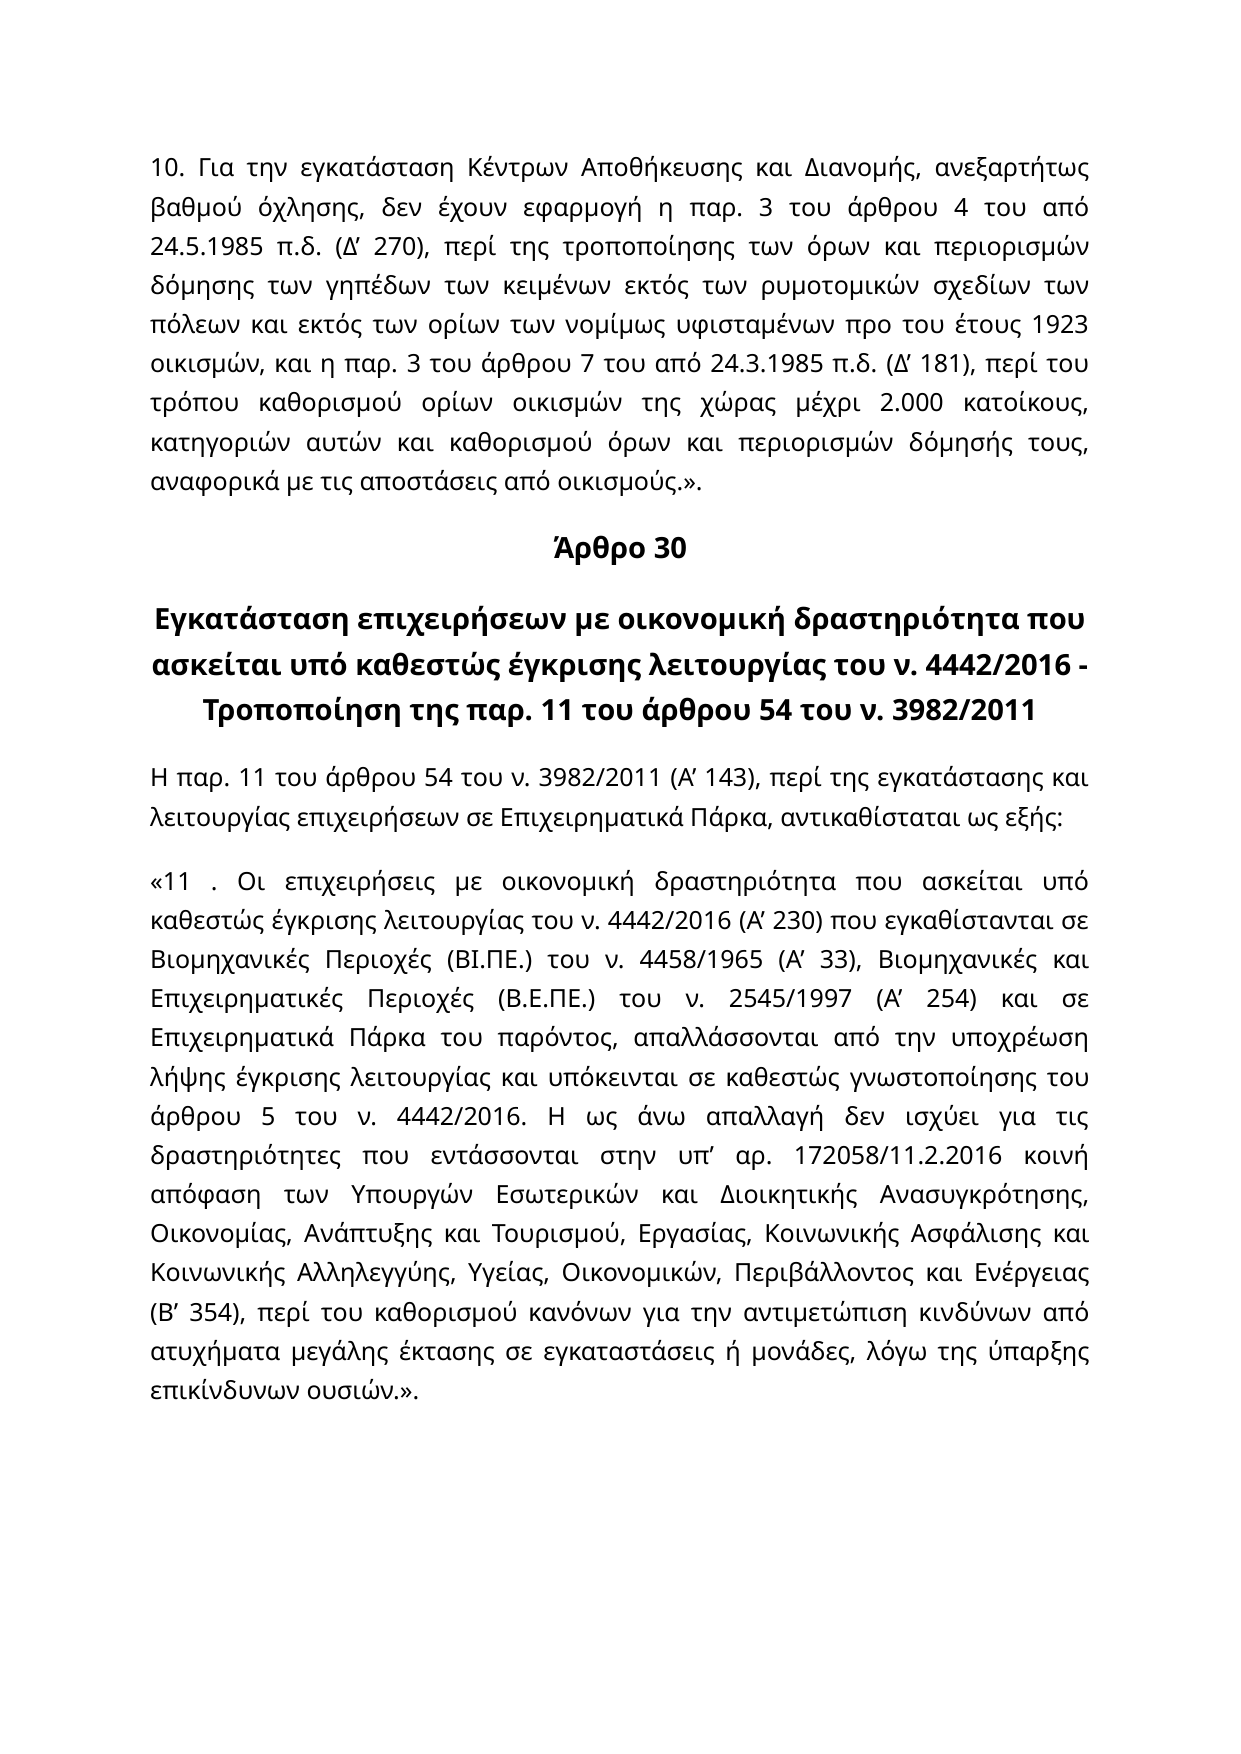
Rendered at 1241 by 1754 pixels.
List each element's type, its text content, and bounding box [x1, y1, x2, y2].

text 10. Για την εγκατάσταση Κέντρων Αποθήκευσης και Διανομής, ανεξαρτήτως βαθμού όχλησης, δεν έχουν εφαρμογή η παρ. 3 του άρθρου 4 του από 24.5.1985 π.δ. (Δ’ 270), περί της τροποποίησης των όρων και περιορισμών δόμησης των γηπέδων των κειμένων εκτός των ρυμοτομικών σχεδίων των πόλεων και εκτός των ορίων των νομίμως υφισταμένων προ του έτους 1923 οικισμών, και η παρ. 3 του άρθρου 7 του από 24.3.1985 π.δ. (Δ’ 181), περί του τρόπου καθορισμού ορίων οικισμών της χώρας μέχρι 2.000 κατοίκους, κατηγοριών αυτών και καθορισμού όρων και περιορισμών δόμησής τους, αναφορικά με τις αποστάσεις από οικισμούς.». [150, 150, 1090, 497]
text Η παρ. 11 του άρθρου 54 του ν. 3982/2011 (Α’ 143), περί της εγκατάστασης και λειτουργίας επιχειρήσεων σε Επιχειρηματικά Πάρκα, αντικαθίσταται ως εξής: [150, 760, 1090, 833]
subtitle Άρθρο 30 [150, 527, 1090, 567]
text «11 . Οι επιχειρήσεις με οικονομική δραστηριότητα που ασκείται υπό καθεστώς έγκρισης λειτουργίας του ν. 4442/2016 (Α’ 230) που εγκαθίστανται σε Βιομηχανικές Περιοχές (ΒΙ.ΠΕ.) του ν. 4458/1965 (Α’ 33), Βιομηχανικές και Επιχειρηματικές Περιοχές (Β.Ε.ΠΕ.) του ν. 2545/1997 (Α’ 254) και σε Επιχειρηματικά Πάρκα του παρόντος, απαλλάσσονται από την υποχρέωση λήψης έγκρισης λειτουργίας και υπόκεινται σε καθεστώς γνωστοποίησης του άρθρου 5 του ν. 4442/2016. Η ως άνω απαλλαγή δεν ισχύει για τις δραστηριότητες που εντάσσονται στην υπ’ αρ. 172058/11.2.2016 κοινή απόφαση των Υπουργών Εσωτερικών και Διοικητικής Ανασυγκρότησης, Οικονομίας, Ανάπτυξης και Τουρισμού, Εργασίας, Κοινωνικής Ασφάλισης και Κοινωνικής Αλληλεγγύης, Υγείας, Οικονομικών, Περιβάλλοντος και Ενέργειας (Β’ 354), περί του καθορισμού κανόνων για την αντιμετώπιση κινδύνων από ατυχήματα μεγάλης έκτασης σε εγκαταστάσεις ή μονάδες, λόγω της ύπαρξης επικίνδυνων ουσιών.». [150, 863, 1090, 1407]
subtitle Εγκατάσταση επιχειρήσεων με οικονομική δραστηριότητα που ασκείται υπό καθεστώς έγκρισης λειτουργίας του ν. 4442/2016 - Τροποποίηση της παρ. 11 του άρθρου 54 του ν. 3982/2011 [150, 598, 1090, 729]
